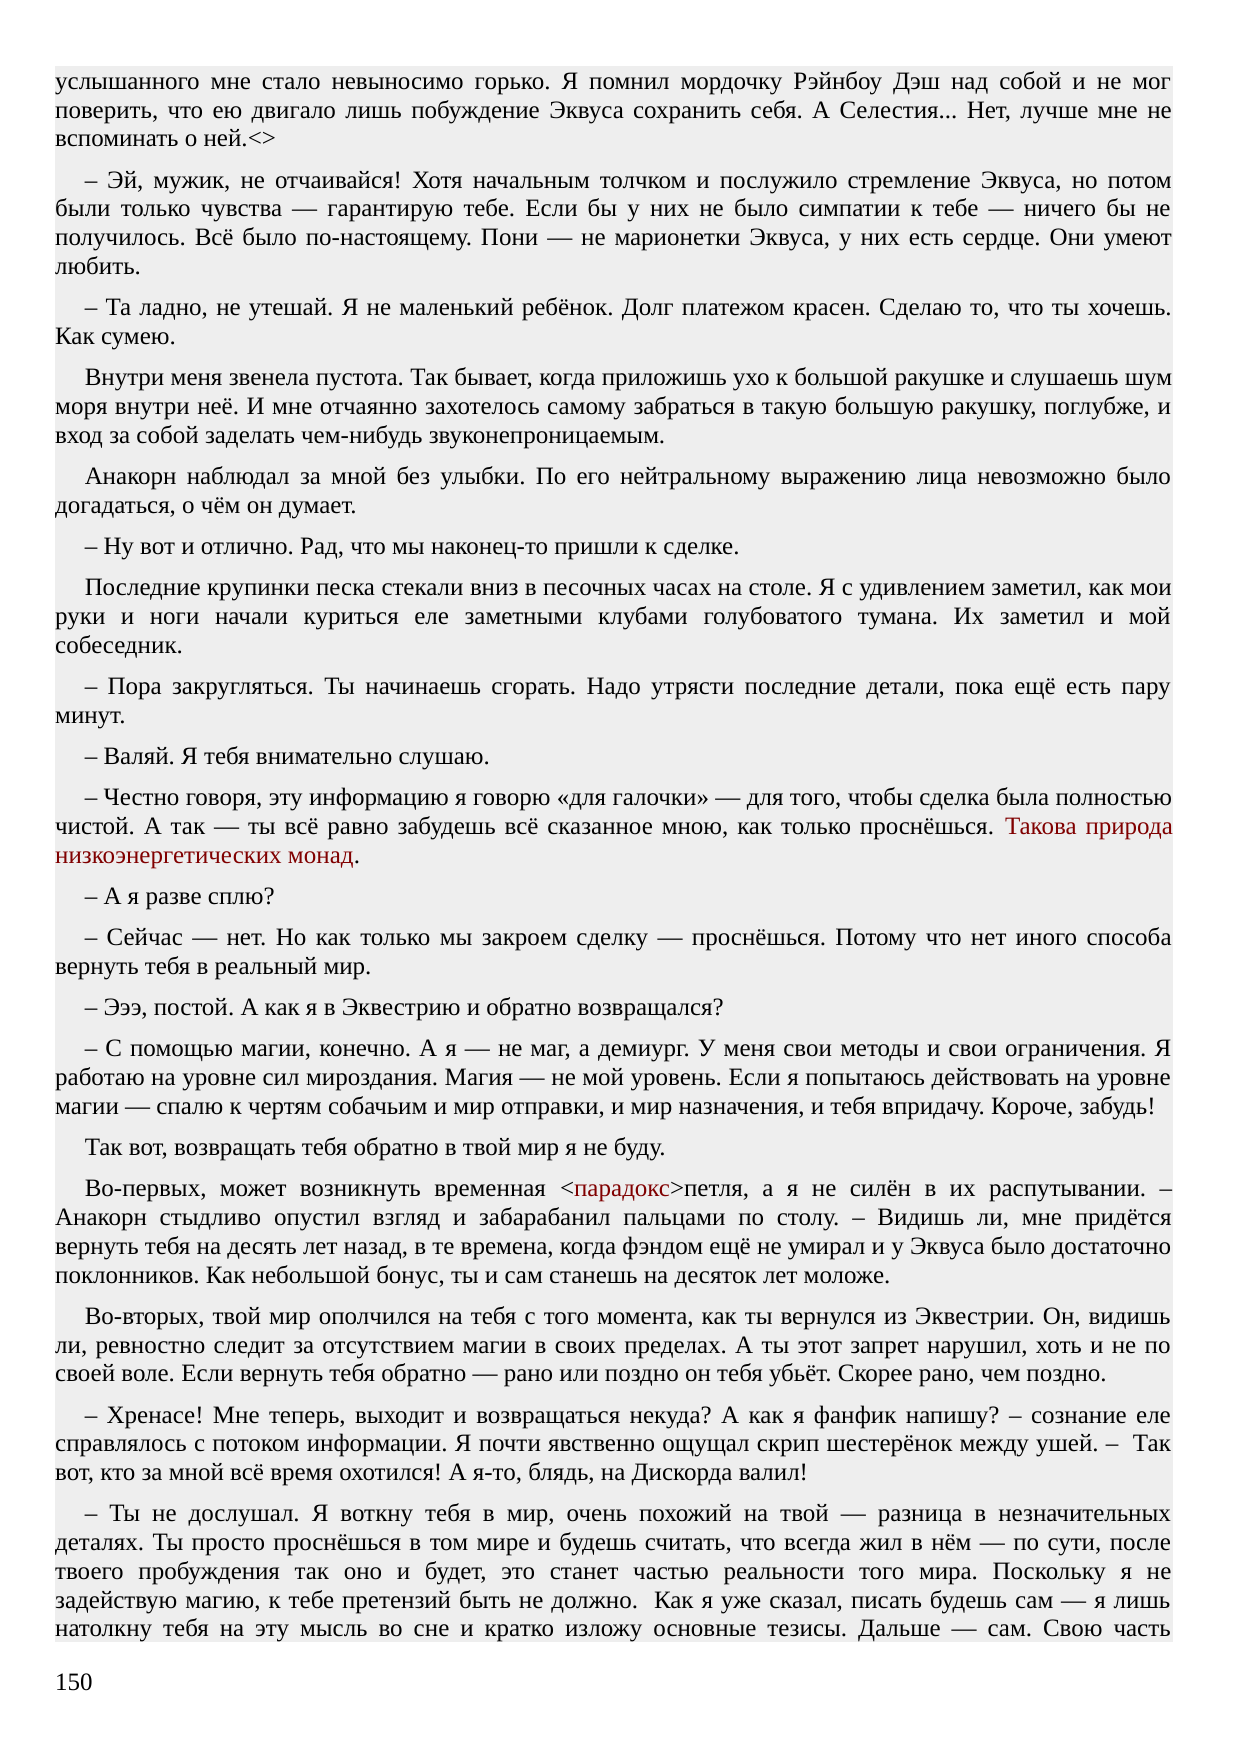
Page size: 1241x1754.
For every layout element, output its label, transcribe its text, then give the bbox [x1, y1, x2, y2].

text Внутри меня звенела пустота. Так бывает, когда приложишь ухо к большой ракушке и слушаешь шум моря внутри неё. И мне отчаянно захотелось самому забраться в такую большую ракушку, поглубже, и вход за собой заделать чем-нибудь звуконепроницаемым. [55, 362, 1173, 448]
text – Эй, мужик, не отчаивайся! Хотя начальным толчком и послужило стремление Эквуса, но потом были только чувства — гарантирую тебе. Если бы у них не было симпатии к тебе — ничего бы не получилось. Всё было по-настоящему. Пони — не марионетки Эквуса, у них есть сердце. Они умеют любить. [55, 165, 1173, 280]
text – Хренасе! Мне теперь, выходит и возвращаться некуда? А как я фанфик напишу? – сознание еле справлялось с потоком информации. Я почти явственно ощущал скрип шестерёнок между ушей. – Так вот, кто за мной всё время охотился! А я-то, блядь, на Дискорда валил! [55, 1400, 1173, 1486]
text – Эээ, постой. А как я в Эквестрию и обратно возвращался? [55, 992, 1173, 1021]
text услышанного мне стало невыносимо горько. Я помнил мордочку Рэйнбоу Дэш над собой и не мог поверить, что ею двигало лишь побуждение Эквуса сохранить себя. А Селестия... Нет, лучше мне не вспоминать о ней.<> [55, 66, 1173, 152]
text Так вот, возвращать тебя обратно в твой мир я не буду. [55, 1132, 1173, 1161]
text – Пора закругляться. Ты начинаешь сгорать. Надо утрясти последние детали, пока ещё есть пару минут. [55, 671, 1173, 728]
text – А я разве сплю? [55, 881, 1173, 910]
text Во-вторых, твой мир ополчился на тебя с того момента, как ты вернулся из Эквестрии. Он, видишь ли, ревностно следит за отсутствием магии в своих пределах. А ты этот запрет нарушил, хоть и не по своей воле. Если вернуть тебя обратно — рано или поздно он тебя убьёт. Скорее рано, чем поздно. [55, 1301, 1173, 1387]
text Последние крупинки песка стекали вниз в песочных часах на столе. Я с удивлением заметил, как мои руки и ноги начали куриться еле заметными клубами голубоватого тумана. Их заметил и мой собеседник. [55, 572, 1173, 658]
text – Честно говоря, эту информацию я говорю «для галочки» — для того, чтобы сделка была полностью чистой. А так — ты всё равно забудешь всё сказанное мною, как только проснёшься. Такова природа низкоэнергетических монад. [55, 782, 1173, 868]
text – Ты не дослушал. Я воткну тебя в мир, очень похожий на твой — разница в незначительных деталях. Ты просто проснёшься в том мире и будешь считать, что всегда жил в нём — по сути, после твоего пробуждения так оно и будет, это станет частью реальности того мира. Поскольку я не задействую магию, к тебе претензий быть не должно. Как я уже сказал, писать будешь сам — я лишь натолкну тебя на эту мысль во сне и кратко изложу основные тезисы. Дальше — сам. Свою часть [55, 1498, 1173, 1642]
text – С помощью магии, конечно. А я — не маг, а демиург. У меня свои методы и свои ограничения. Я работаю на уровне сил мироздания. Магия — не мой уровень. Если я попытаюсь действовать на уровне магии — спалю к чертям собачьим и мир отправки, и мир назначения, и тебя впридачу. Короче, забудь! [55, 1033, 1173, 1120]
text – Ну вот и отлично. Рад, что мы наконец-то пришли к сделке. [55, 531, 1173, 560]
text – Валяй. Я тебя внимательно слушаю. [55, 741, 1173, 770]
text Анакорн наблюдал за мной без улыбки. По его нейтральному выражению лица невозможно было догадаться, о чём он думает. [55, 461, 1173, 518]
text – Сейчас — нет. Но как только мы закроем сделку — проснёшься. Потому что нет иного способа вернуть тебя в реальный мир. [55, 922, 1173, 980]
text – Та ладно, не утешай. Я не маленький ребёнок. Долг платежом красен. Сделаю то, что ты хочешь. Как сумею. [55, 292, 1173, 350]
text Во-первых, может возникнуть временная <парадокс>петля, а я не силён в их распутывании. – Анакорн стыдливо опустил взгляд и забарабанил пальцами по столу. – Видишь ли, мне придётся вернуть тебя на десять лет назад, в те времена, когда фэндом ещё не умирал и у Эквуса было достаточно поклонников. Как небольшой бонус, ты и сам станешь на десяток лет моложе. [55, 1173, 1173, 1288]
